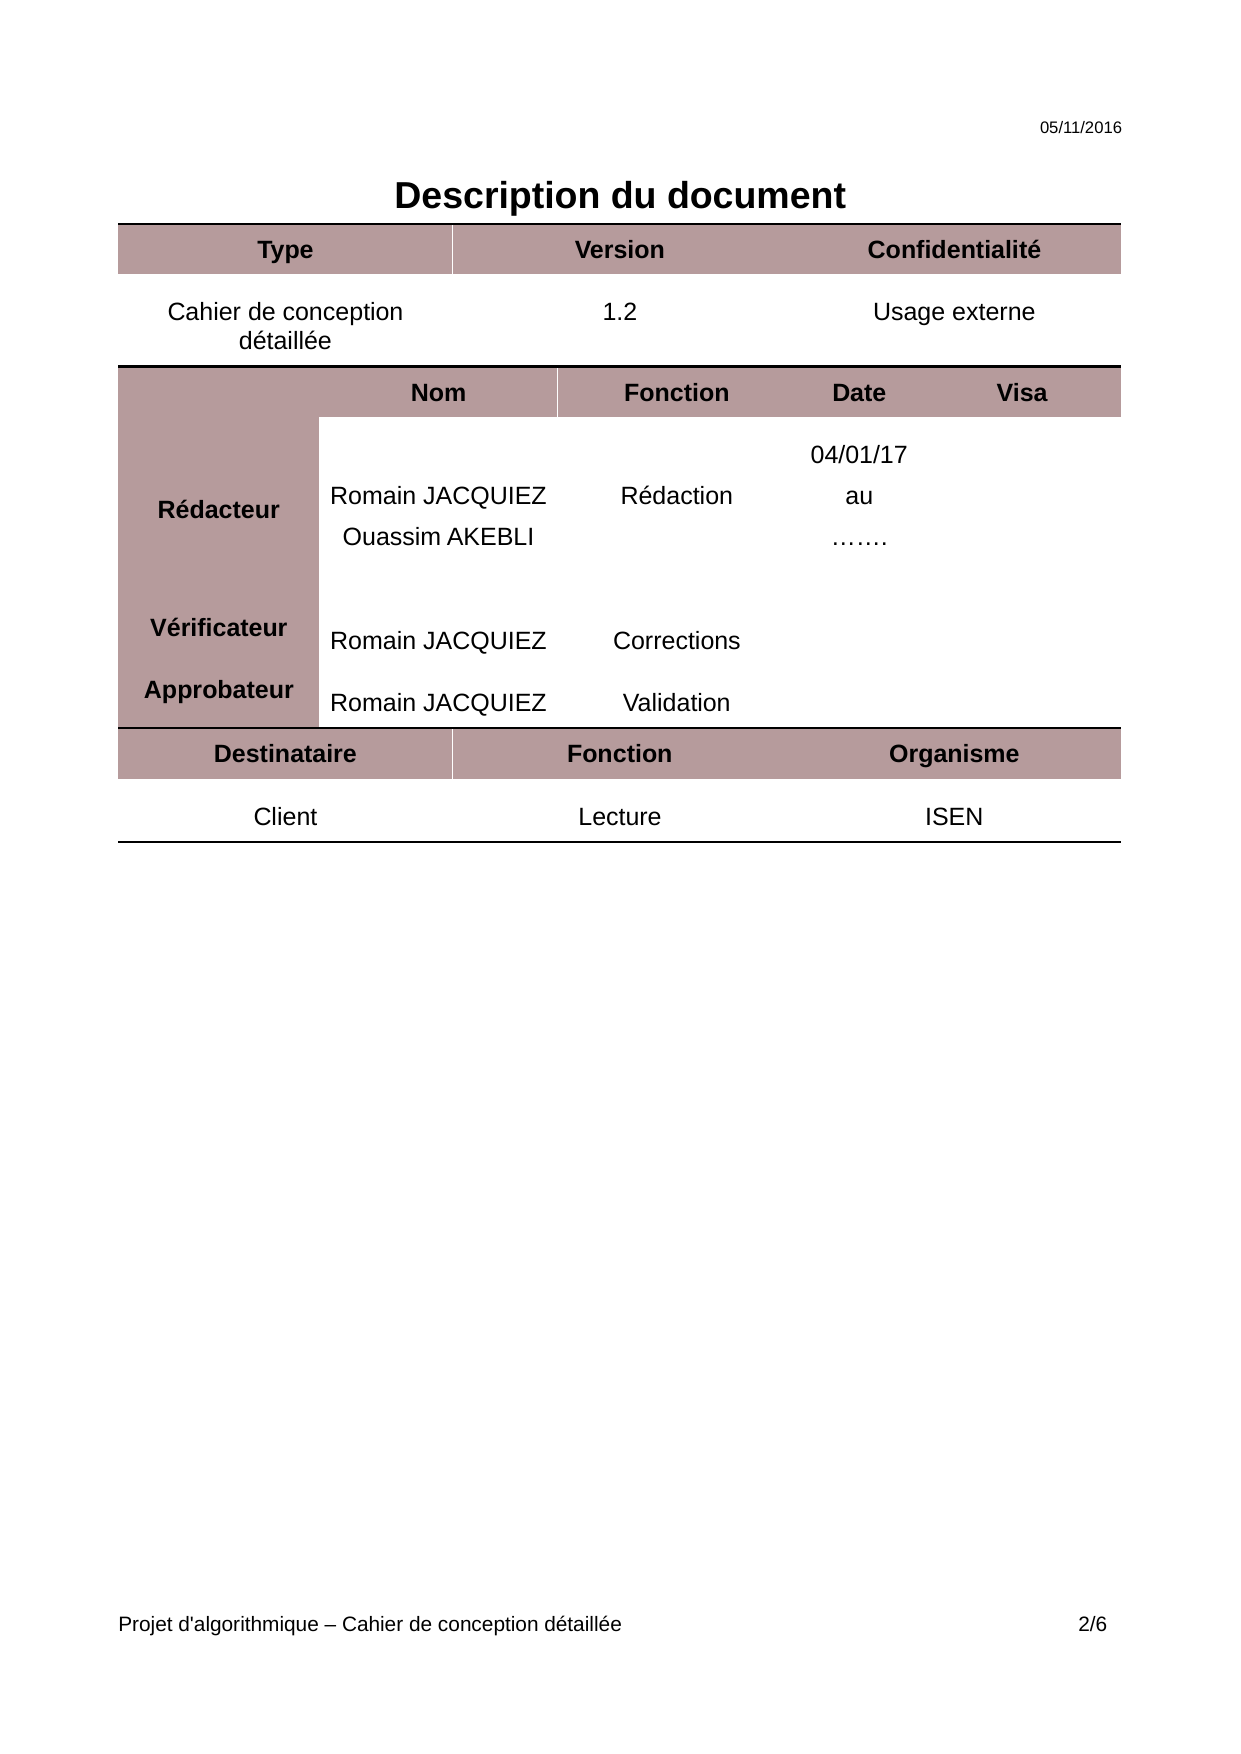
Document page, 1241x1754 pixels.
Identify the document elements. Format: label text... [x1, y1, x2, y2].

table_cell [118, 368, 319, 417]
table_cell Fonction [453, 729, 787, 779]
table_cell Visa [922, 368, 1121, 417]
table_cell Client [118, 779, 452, 841]
table_cell 1.2 [453, 275, 787, 365]
table_cell Approbateur [118, 665, 319, 727]
table_cell Validation [558, 665, 796, 727]
table_cell Rédacteur [118, 417, 319, 603]
text Description du document [118, 173, 1122, 216]
table_cell [922, 417, 1121, 603]
table_cell Fonction [558, 368, 796, 417]
table_cell Vérificateur [118, 603, 319, 665]
table_header Version [453, 225, 787, 274]
table_cell Romain JACQUIEZ [319, 603, 557, 665]
table_cell [922, 603, 1121, 665]
table_cell [922, 665, 1121, 727]
table_cell Corrections [558, 603, 796, 665]
table_cell Destinataire [118, 729, 452, 779]
table_cell 04/01/17 au ……. [796, 417, 922, 603]
table_cell Usage externe [787, 275, 1121, 365]
table_cell Date [796, 368, 922, 417]
table_cell Nom [319, 368, 557, 417]
table_cell Romain JACQUIEZ [319, 665, 557, 727]
table_cell Organisme [787, 729, 1121, 779]
table_cell [796, 665, 922, 727]
table_cell Lecture [453, 779, 787, 841]
table_cell Rédaction [558, 417, 796, 603]
table_cell [796, 603, 922, 665]
table_header Confidentialité [787, 225, 1121, 274]
table_cell Romain JACQUIEZ Ouassim AKEBLI [319, 417, 557, 603]
table_cell ISEN [787, 779, 1121, 841]
table_cell Cahier de conception détaillée [118, 275, 452, 365]
table_header Type [118, 225, 452, 274]
